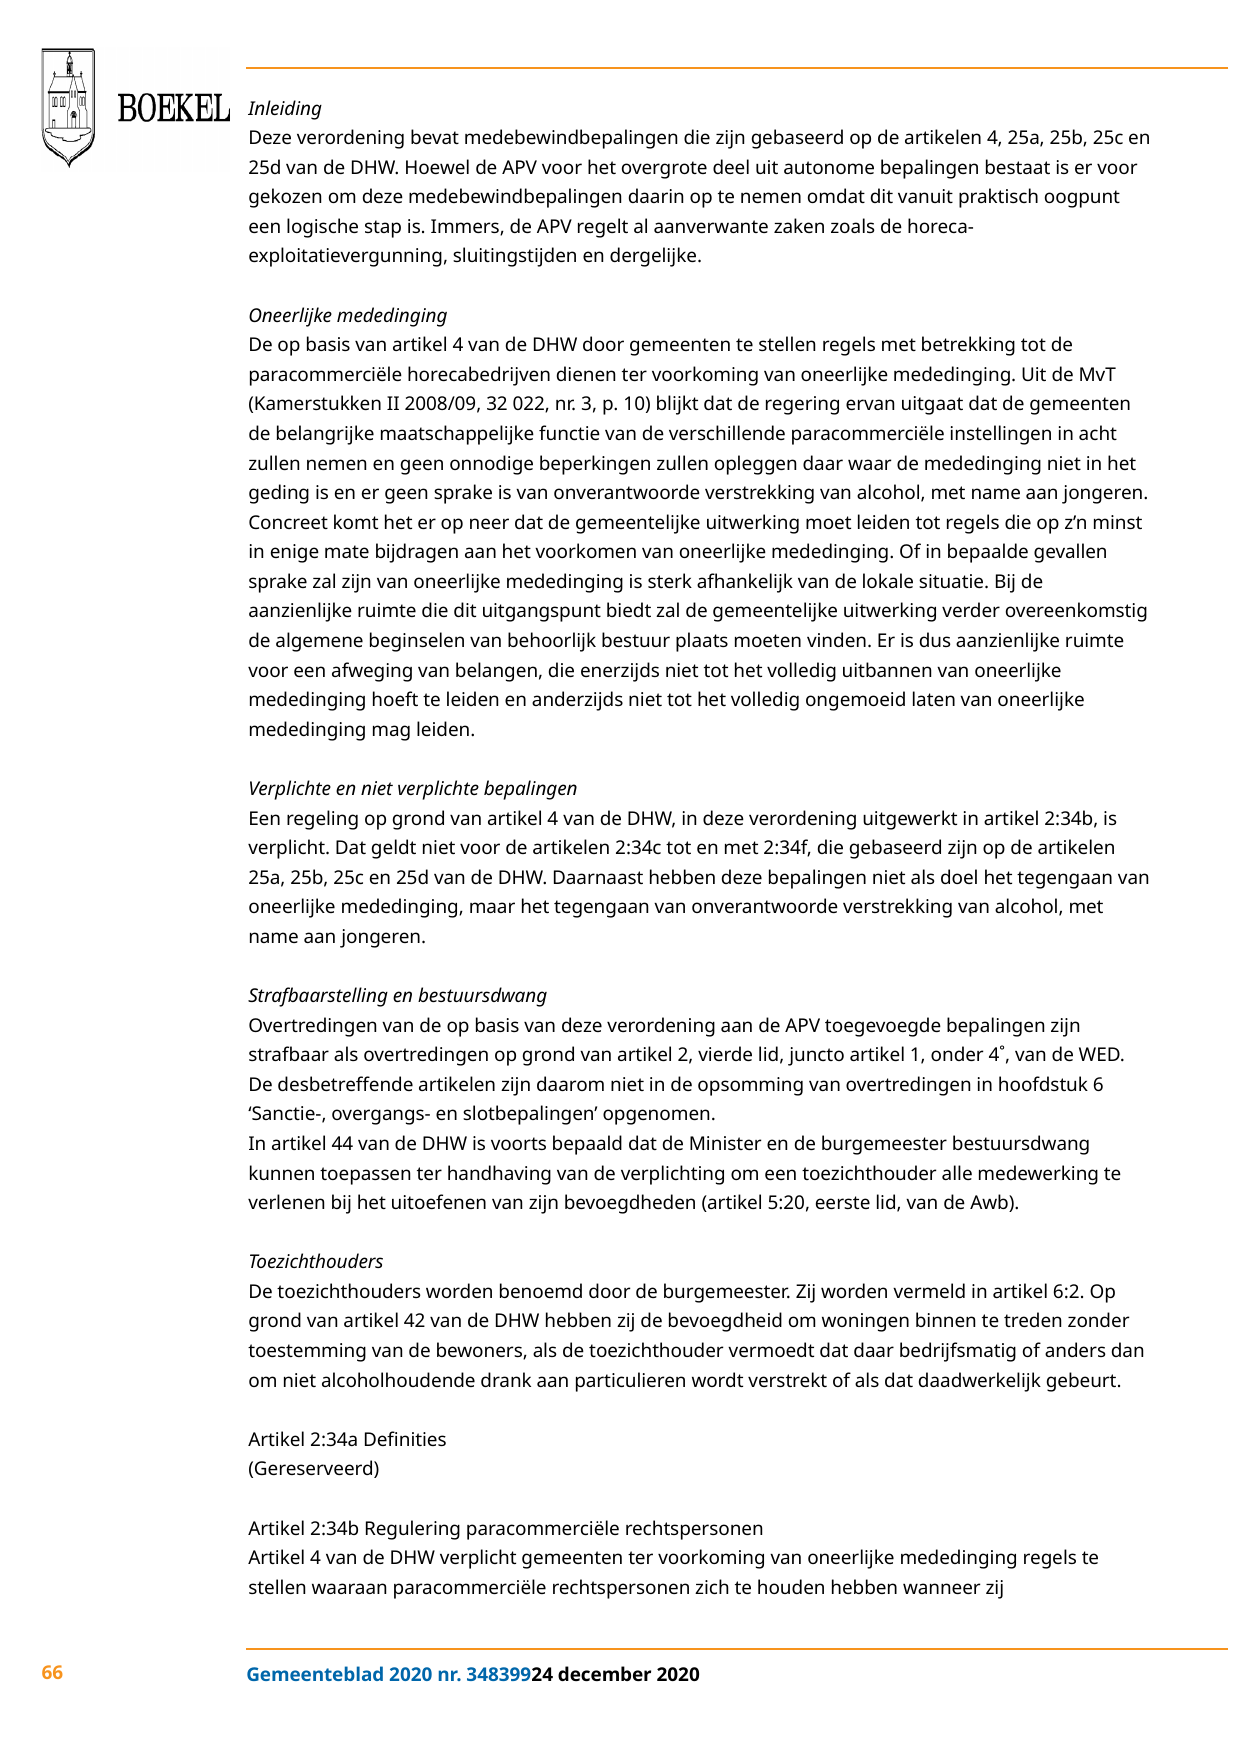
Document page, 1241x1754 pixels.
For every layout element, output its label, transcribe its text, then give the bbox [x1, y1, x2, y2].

text De toezichthouders worden benoemd door de burgemeester. Zij worden vermeld in artikel 6:2. Op grond van artikel 42 van de DHW hebben zij de bevoegdheid om woningen binnen te treden zonder toestemming van de bewoners, als de toezichthouder vermoedt dat daar bedrijfsmatig of anders dan om niet alcoholhoudende drank aan particulieren wordt verstrekt of als dat daadwerkelijk gebeurt. [248, 1278, 1152, 1393]
text Inleiding [248, 95, 1152, 121]
text Deze verordening bevat medebewindbepalingen die zijn gebaseerd op de artikelen 4, 25a, 25b, 25c en 25d van de DHW. Hoewel de APV voor het overgrote deel uit autonome bepalingen bestaat is er voor gekozen om deze medebewindbepalingen daarin op te nemen omdat dit vanuit praktisch oogpunt een logische stap is. Immers, de APV regelt al aanverwante zaken zoals de horeca-exploitatievergunning, sluitingstijden en dergelijke. [248, 124, 1152, 268]
text Concreet komt het er op neer dat de gemeentelijke uitwerking moet leiden tot regels die op z’n minst in enige mate bijdragen aan het voorkomen van oneerlijke mededinging. Of in bepaalde gevallen sprake zal zijn van oneerlijke mededinging is sterk afhankelijk van de lokale situatie. Bij de aanzienlijke ruimte die dit uitgangspunt biedt zal de gemeentelijke uitwerking verder overeenkomstig de algemene beginselen van behoorlijk bestuur plaats moeten vinden. Er is dus aanzienlijke ruimte voor een afweging van belangen, die enerzijds niet tot het volledig uitbannen van oneerlijke mededinging hoeft te leiden en anderzijds niet tot het volledig ongemoeid laten van oneerlijke mededinging mag leiden. [248, 509, 1152, 742]
text (Gereserveerd) [248, 1456, 1152, 1481]
text Artikel 2:34b Regulering paracommerciële rechtspersonen [248, 1515, 1152, 1541]
text Artikel 2:34a Definities [248, 1426, 1152, 1452]
text Strafbaarstelling en bestuursdwang [248, 982, 1152, 1008]
picture [41, 47, 231, 172]
text De op basis van artikel 4 van de DHW door gemeenten te stellen regels met betrekking tot de paracommerciële horecabedrijven dienen ter voorkoming van oneerlijke mededinging. Uit de MvT (Kamerstukken II 2008/09, 32 022, nr. 3, p. 10) blijkt dat de regering ervan uitgaat dat de gemeenten de belangrijke maatschappelijke functie van de verschillende paracommerciële instellingen in acht zullen nemen en geen onnodige beperkingen zullen opleggen daar waar de mededinging niet in het geding is en er geen sprake is van onverantwoorde verstrekking van alcohol, met name aan jongeren. [248, 331, 1152, 505]
text Een regeling op grond van artikel 4 van de DHW, in deze verordening uitgewerkt in artikel 2:34b, is verplicht. Dat geldt niet voor de artikelen 2:34c tot en met 2:34f, die gebaseerd zijn op de artikelen 25a, 25b, 25c en 25d van de DHW. Daarnaast hebben deze bepalingen niet als doel het tegengaan van oneerlijke mededinging, maar het tegengaan van onverantwoorde verstrekking van alcohol, met name aan jongeren. [248, 805, 1152, 949]
text Oneerlijke mededinging [248, 302, 1152, 328]
text Artikel 4 van de DHW verplicht gemeenten ter voorkoming van oneerlijke mededinging regels te stellen waaraan paracommerciële rechtspersonen zich te houden hebben wanneer zij [248, 1544, 1152, 1600]
text Verplichte en niet verplichte bepalingen [248, 775, 1152, 801]
text Toezichthouders [248, 1248, 1152, 1274]
text Overtredingen van de op basis van deze verordening aan de APV toegevoegde bepalingen zijn strafbaar als overtredingen op grond van artikel 2, vierde lid, juncto artikel 1, onder 4˚, van de WED. De desbetreffende artikelen zijn daarom niet in de opsomming van overtredingen in hoofdstuk 6 ‘Sanctie-, overgangs- en slotbepalingen’ opgenomen. [248, 1012, 1152, 1126]
text In artikel 44 van de DHW is voorts bepaald dat de Minister en de burgemeester bestuursdwang kunnen toepassen ter handhaving van de verplichting om een toezichthouder alle medewerking te verlenen bij het uitoefenen van zijn bevoegdheden (artikel 5:20, eerste lid, van de Awb). [248, 1130, 1152, 1215]
